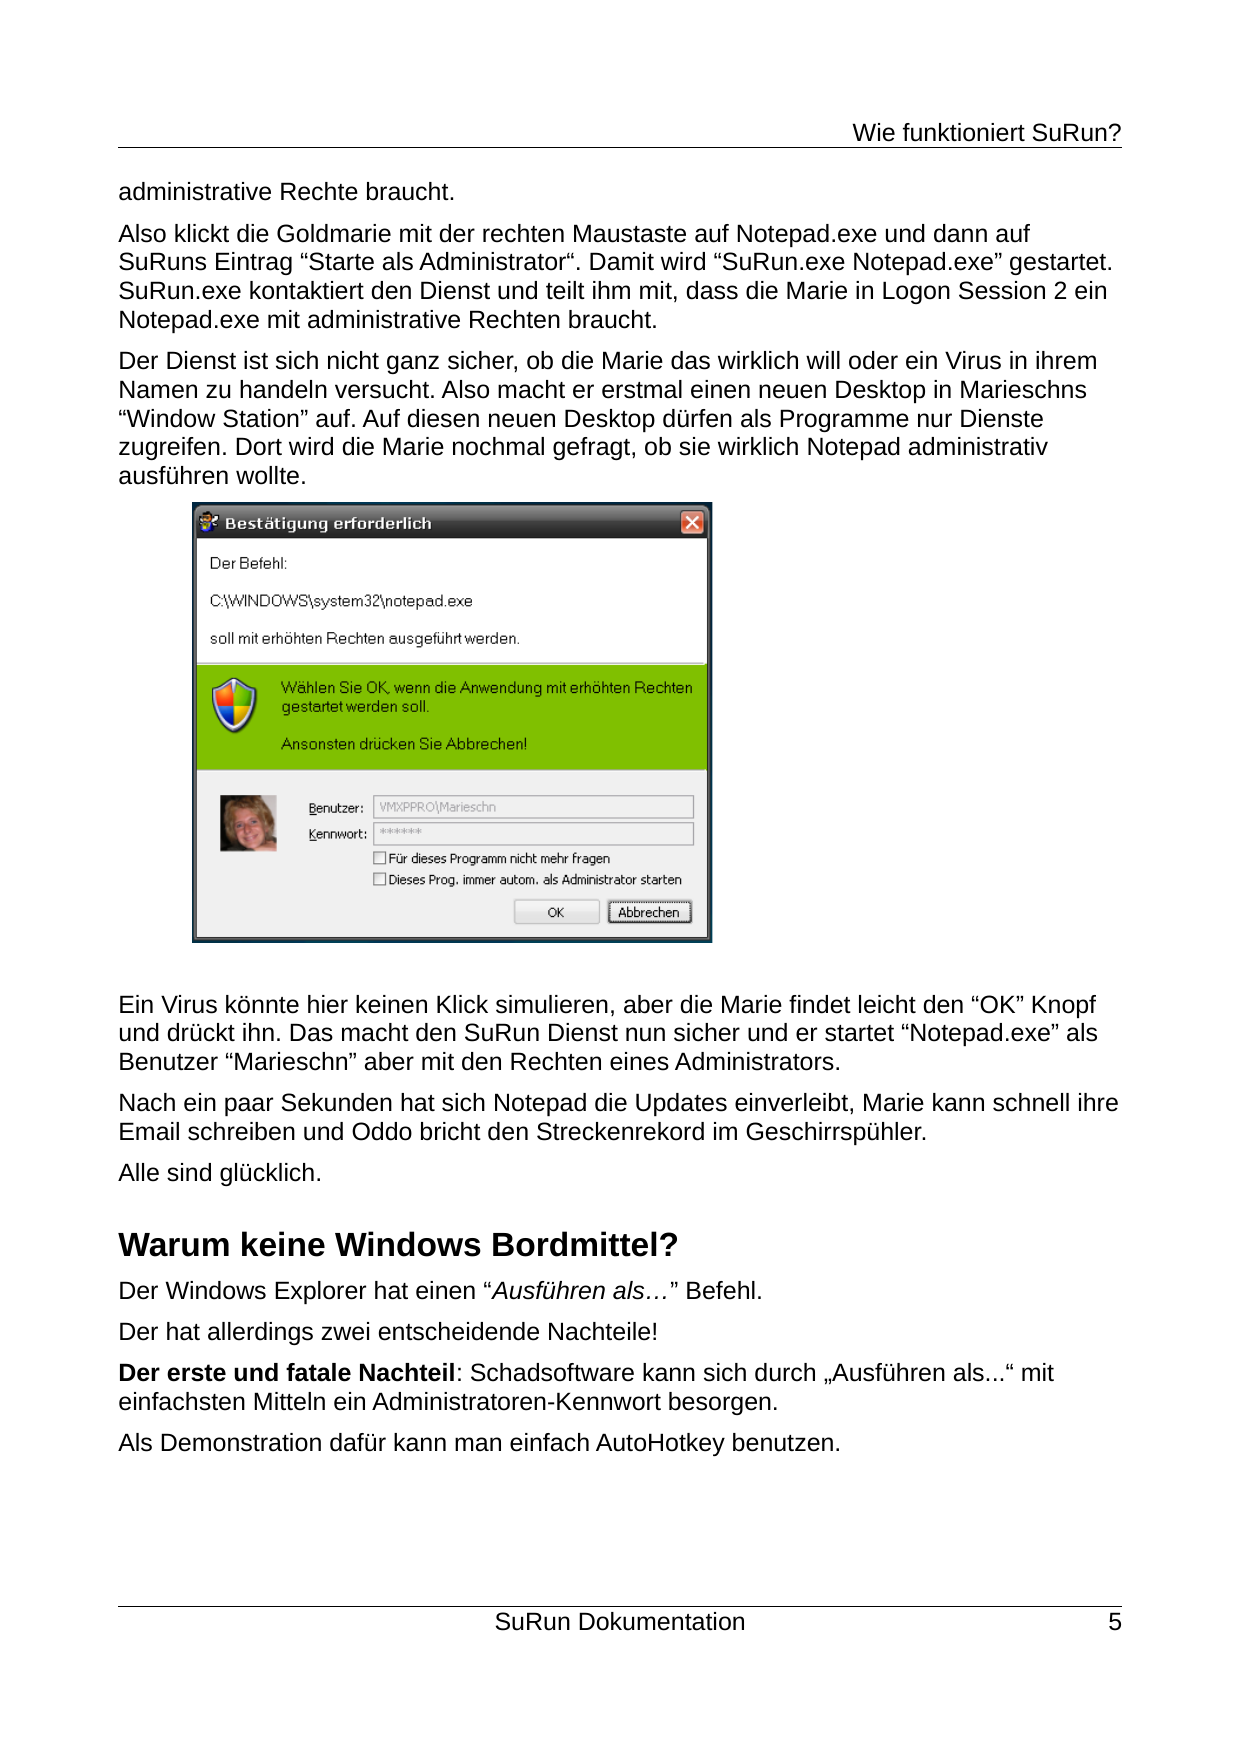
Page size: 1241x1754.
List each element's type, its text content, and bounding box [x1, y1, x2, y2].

text Der erste und fatale Nachteil: Schadsoftware kann sich durch „Ausführen als...“ mit einfachsten Mitteln ein Administratoren-Kennwort besorgen. [118, 1358, 1122, 1416]
text Der hat allerdings zwei entscheidende Nachteile! [118, 1317, 1122, 1346]
picture [192, 502, 713, 943]
text Der Dienst ist sich nicht ganz sicher, ob die Marie das wirklich will oder ein Virus in ihrem Namen zu handeln versucht. Also macht er erstmal einen neuen Desktop in Marieschns “Window Station” auf. Auf diesen neuen Desktop dürfen als Programme nur Dienste zugreifen. Dort wird die Marie nochmal gefragt, ob sie wirklich Notepad administrativ ausführen wollte. [118, 346, 1122, 490]
text Ein Virus könnte hier keinen Klick simulieren, aber die Marie findet leicht den “OK” Knopf und drückt ihn. Das macht den SuRun Dienst nun sicher und er startet “Notepad.exe” als Benutzer “Marieschn” aber mit den Rechten eines Administrators. [118, 990, 1122, 1076]
subtitle Warum keine Windows Bordmittel? [118, 1225, 1122, 1263]
text Als Demonstration dafür kann man einfach AutoHotkey benutzen. [118, 1428, 1122, 1457]
text Also klickt die Goldmarie mit der rechten Maustaste auf Notepad.exe und dann auf SuRuns Eintrag “Starte als Administrator“. Damit wird “SuRun.exe Notepad.exe” gestartet. SuRun.exe kontaktiert den Dienst und teilt ihm mit, dass die Marie in Logon Session 2 ein Notepad.exe mit administrative Rechten braucht. [118, 219, 1122, 334]
text Alle sind glücklich. [118, 1158, 1122, 1187]
text Nach ein paar Sekunden hat sich Notepad die Updates einverleibt, Marie kann schnell ihre Email schreiben und Oddo bricht den Streckenrekord im Geschirrspühler. [118, 1088, 1122, 1146]
text Der Windows Explorer hat einen “Ausführen als…” Befehl. [118, 1276, 1122, 1304]
text administrative Rechte braucht. [118, 177, 1122, 206]
